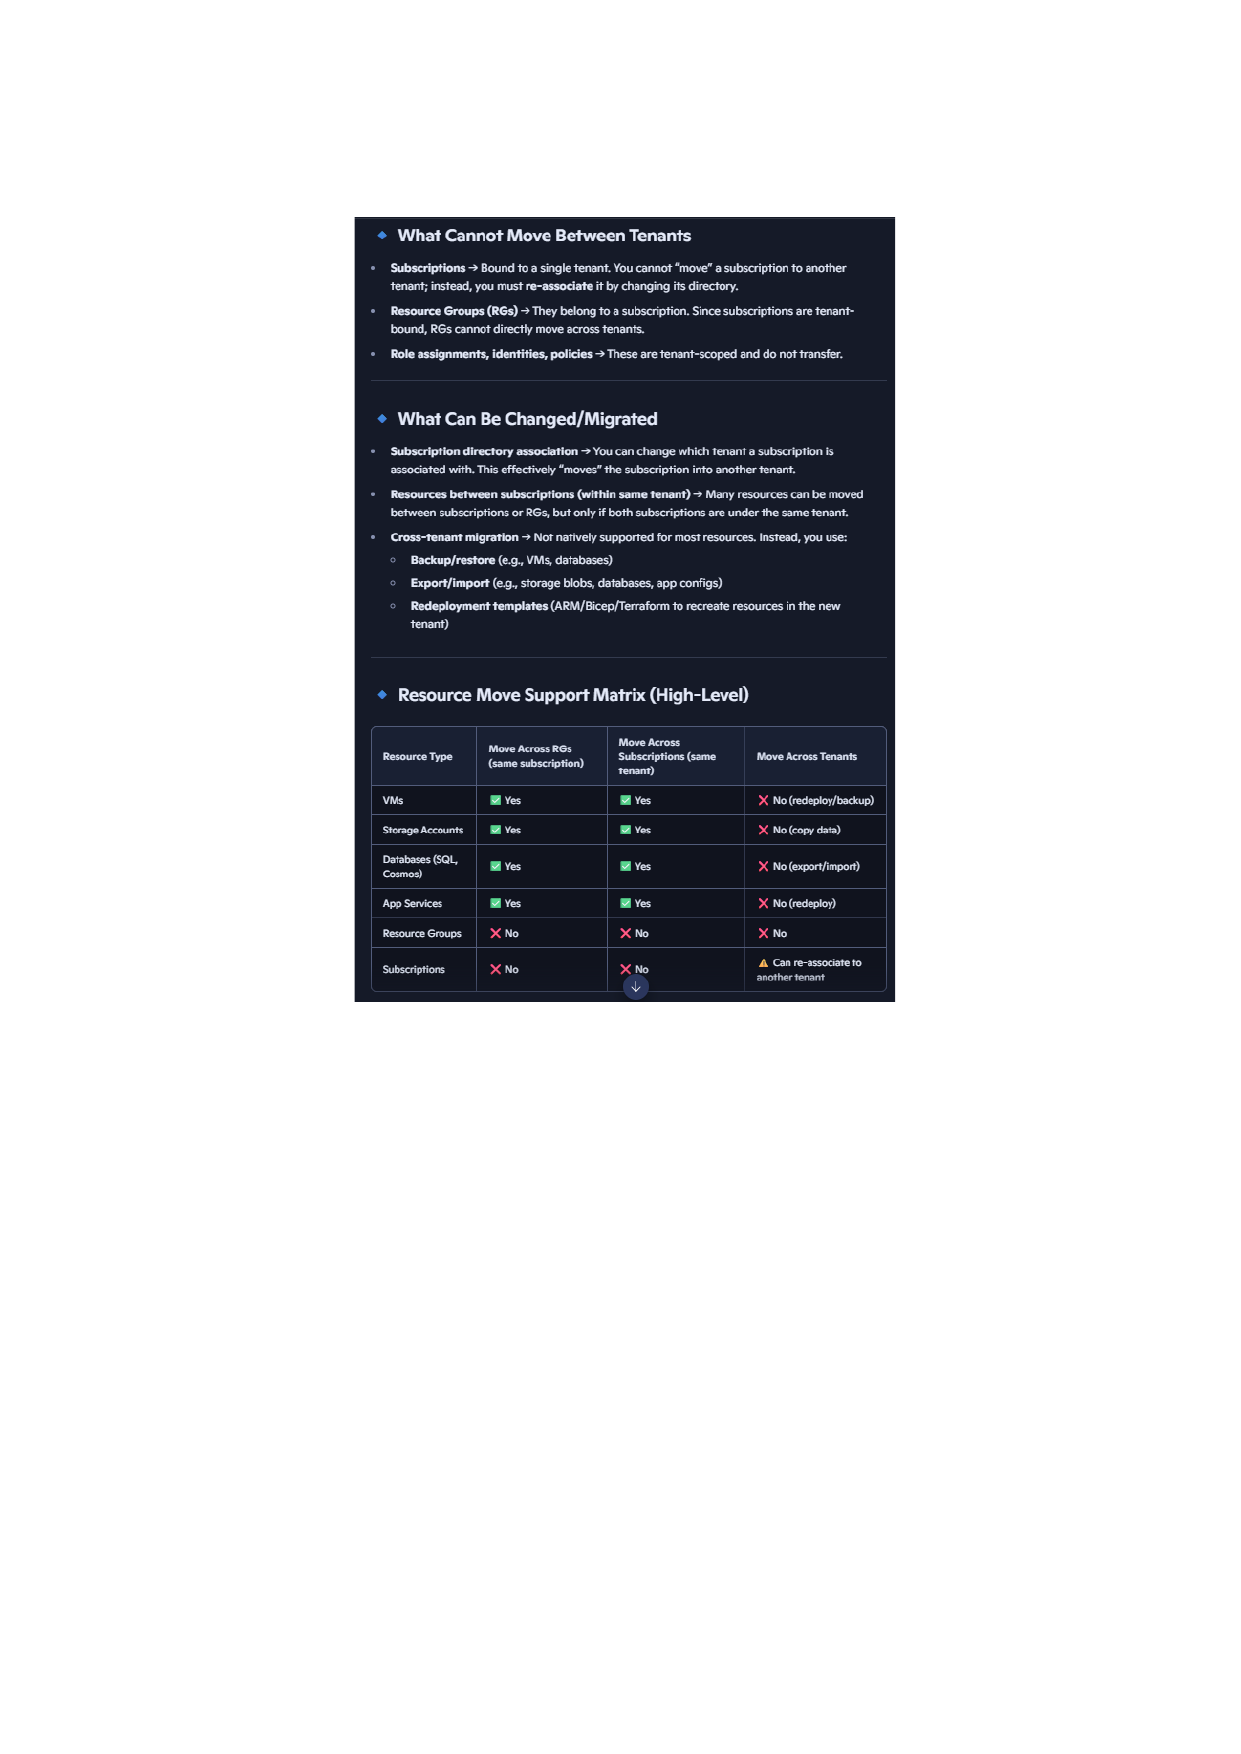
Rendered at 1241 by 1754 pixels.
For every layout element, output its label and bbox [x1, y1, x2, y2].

picture [354, 217, 896, 1002]
